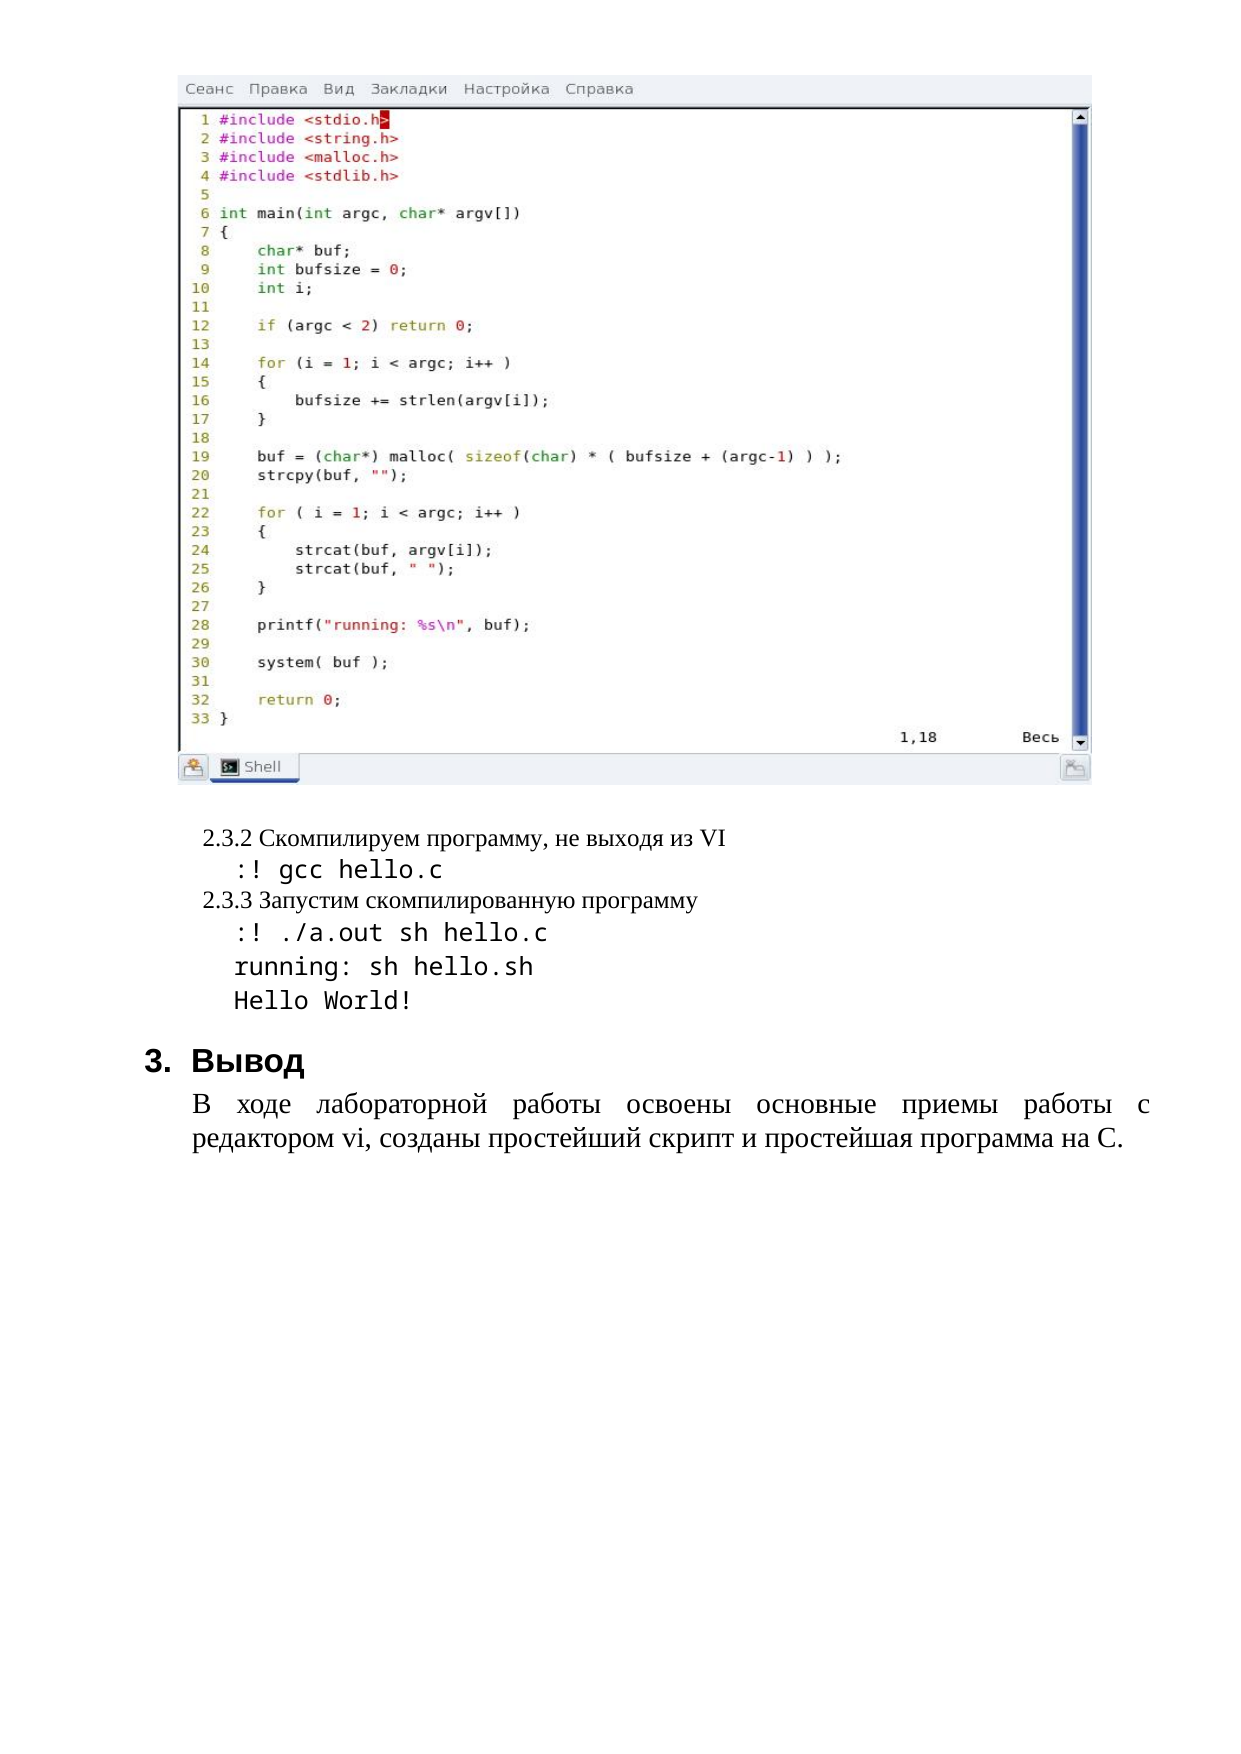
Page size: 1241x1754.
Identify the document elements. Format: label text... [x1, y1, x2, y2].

list :! gcc hello.c [196, 851, 1152, 886]
subtitle Вывод [144, 1041, 1152, 1080]
list Hello World! [196, 982, 1152, 1016]
list Запустим скомпилированную программу [196, 886, 1152, 914]
list running: sh hello.sh [196, 948, 1152, 982]
text В ходе лабораторной работы освоены основные приемы работы с редактором vi, созданы простейший скрипт и простейшая программа на С. [192, 1086, 1152, 1153]
list :! ./a.out sh hello.c [196, 914, 1152, 948]
picture [177, 75, 1092, 785]
list Скомпилируем программу, не выходя из VI [196, 823, 1152, 851]
